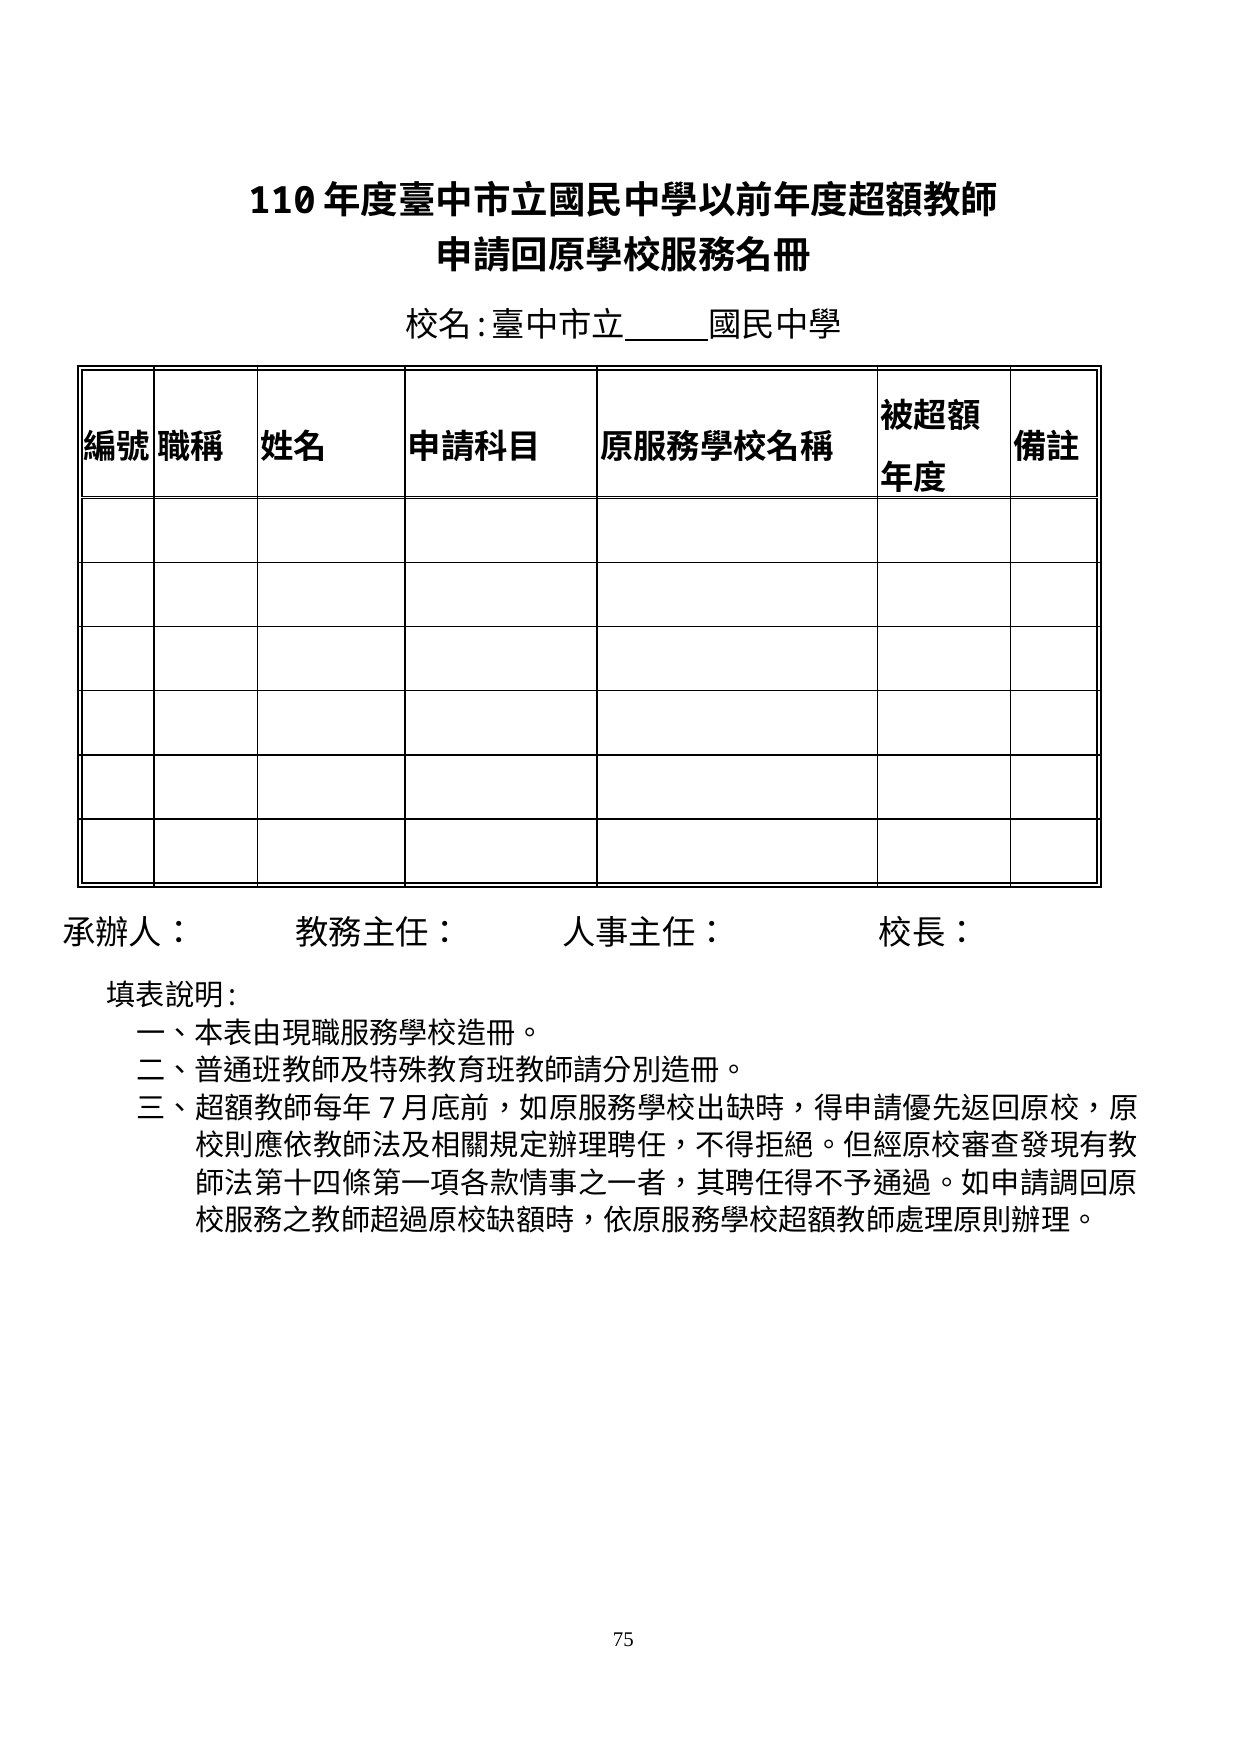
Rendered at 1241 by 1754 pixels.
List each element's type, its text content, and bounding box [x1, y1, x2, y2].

table_cell [83, 820, 153, 882]
table_cell [258, 499, 404, 562]
table_cell [1011, 820, 1096, 882]
table_header 職稱 [155, 371, 257, 496]
table_cell [598, 563, 877, 626]
table_cell [598, 627, 877, 690]
table_cell [878, 499, 1010, 562]
table_cell [83, 627, 153, 690]
table_cell [406, 820, 596, 882]
table_cell [258, 820, 404, 882]
table_cell [83, 563, 153, 626]
table_cell [878, 820, 1010, 882]
table_cell [155, 756, 257, 818]
table_cell [406, 499, 596, 562]
table_cell [878, 756, 1010, 818]
table_header 被超額年度 [878, 371, 1010, 496]
table_cell [598, 756, 877, 818]
table_header 申請科目 [406, 371, 596, 496]
table_cell [258, 563, 404, 626]
table_cell [155, 691, 257, 754]
text 110年度臺中市立國民中學以前年度超額教師 [106, 170, 1140, 224]
table_cell [1011, 627, 1096, 690]
table_cell [598, 691, 877, 754]
table_header 備註 [1011, 371, 1096, 496]
table_header 原服務學校名稱 [598, 371, 877, 496]
table_cell [258, 691, 404, 754]
text 填表說明: [106, 951, 1140, 1013]
table_cell [878, 691, 1010, 754]
table_cell [878, 627, 1010, 690]
text 一、本表由現職服務學校造冊。 [136, 1013, 1140, 1051]
text 申請回原學校服務名冊 [106, 224, 1140, 279]
text 三、超額教師每年7月底前，如原服務學校出缺時，得申請優先返回原校，原校則應依教師法及相關規定辦理聘任，不得拒絕。但經原校審查發現有教師法第十四條第一項各款情事之一者，其聘任得不予通過。如申請調回原校服務之教師超過原校缺額時，依原服務學校超額教師處理原則辦理。 [136, 1088, 1140, 1238]
table_cell [598, 499, 877, 562]
text 校名:臺中市立 國民中學 [106, 298, 1140, 346]
table_cell [1011, 756, 1096, 818]
text 二、普通班教師及特殊教育班教師請分別造冊。 [136, 1051, 1140, 1088]
table_cell [83, 756, 153, 818]
table_cell [258, 756, 404, 818]
table_cell [598, 820, 877, 882]
table_cell [1011, 691, 1096, 754]
table_cell [83, 691, 153, 754]
table_cell [406, 691, 596, 754]
table_cell [155, 627, 257, 690]
table_cell [155, 563, 257, 626]
table_cell [1011, 563, 1096, 626]
table_cell [83, 499, 153, 562]
table_cell [406, 563, 596, 626]
text 承辦人： 教務主任： 人事主任： 校長： [62, 888, 1175, 951]
table_cell [1011, 499, 1096, 562]
table_cell [155, 820, 257, 882]
table_cell [406, 756, 596, 818]
table_cell [155, 499, 257, 562]
table_cell [406, 627, 596, 690]
table_header 編號 [83, 371, 153, 496]
table_cell [258, 627, 404, 690]
table_header 姓名 [258, 371, 404, 496]
table_cell [878, 563, 1010, 626]
